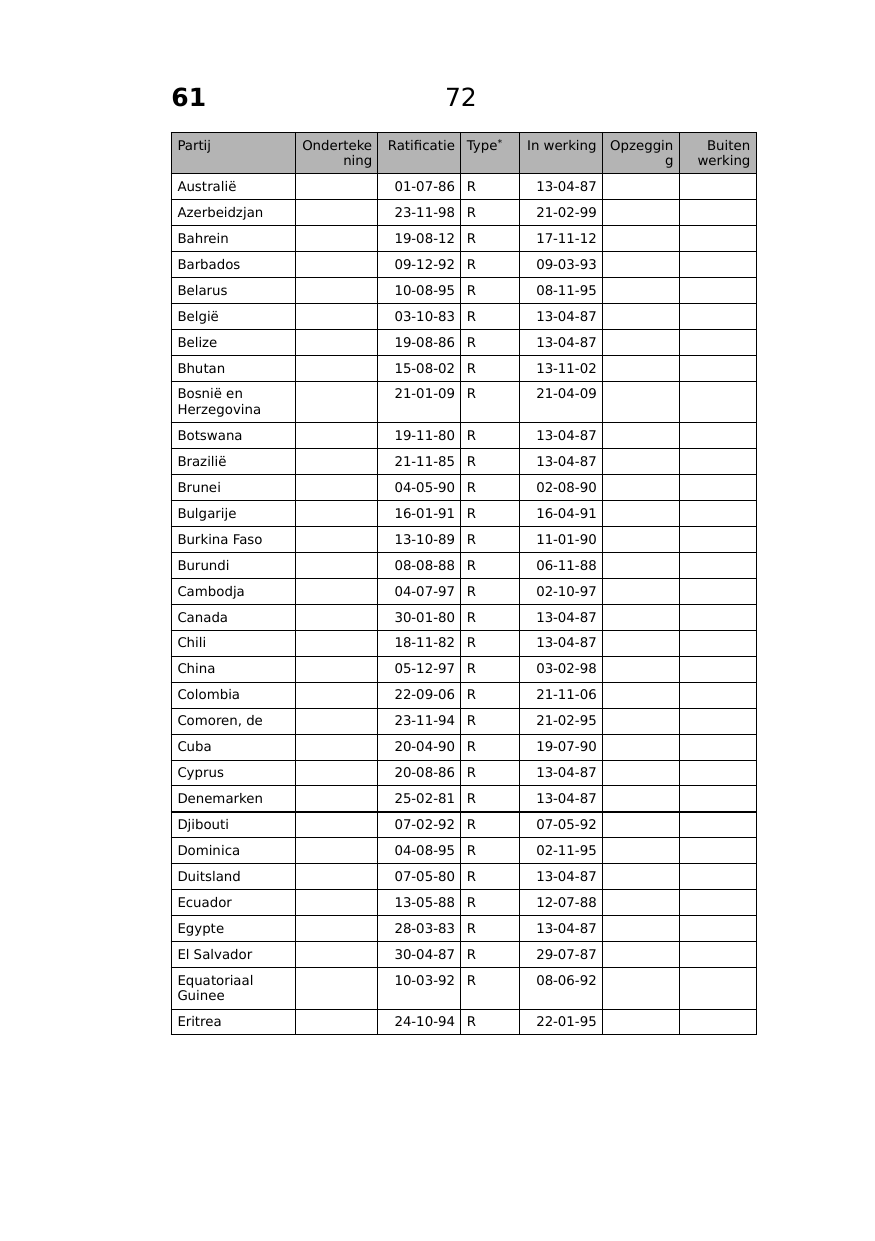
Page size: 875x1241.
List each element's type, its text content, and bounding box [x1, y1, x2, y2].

table_cell 13-04-87 [520, 449, 602, 474]
table_cell Botswana [172, 423, 295, 448]
table_cell [680, 579, 756, 604]
table_cell [680, 423, 756, 448]
table_cell [296, 838, 377, 863]
table_cell 24-10-94 [378, 1010, 460, 1034]
table_cell Bulgarije [172, 501, 295, 526]
table_cell [603, 423, 679, 448]
table_cell 02-10-97 [520, 579, 602, 604]
table_cell Ecuador [172, 890, 295, 915]
table_cell [296, 657, 377, 682]
table_cell China [172, 657, 295, 682]
table_cell R [461, 278, 519, 303]
table_cell R [461, 786, 519, 811]
table_cell [603, 278, 679, 303]
table_cell 11-01-90 [520, 527, 602, 552]
table_cell [296, 942, 377, 967]
table_cell [603, 605, 679, 630]
table_cell [296, 449, 377, 474]
table_cell Djibouti [172, 813, 295, 837]
table_cell Australië [172, 174, 295, 199]
table_header In werking [520, 133, 602, 173]
table_cell R [461, 226, 519, 251]
table_cell [296, 174, 377, 199]
table_cell [296, 864, 377, 889]
table_cell Bosnië en Herzegovina [172, 382, 295, 422]
table_cell [603, 942, 679, 967]
table_cell Duitsland [172, 864, 295, 889]
table_cell [680, 916, 756, 941]
table_cell 21-01-09 [378, 382, 460, 422]
table_cell [603, 709, 679, 733]
table_cell [680, 226, 756, 251]
table_cell [603, 735, 679, 759]
table_cell Cambodja [172, 579, 295, 604]
table_cell 16-04-91 [520, 501, 602, 526]
table_cell 03-10-83 [378, 304, 460, 329]
table_cell 08-11-95 [520, 278, 602, 303]
table_cell [296, 761, 377, 785]
table_cell [296, 423, 377, 448]
table_cell [680, 501, 756, 526]
table_cell 21-02-95 [520, 709, 602, 733]
table_cell R [461, 475, 519, 500]
table_cell 21-04-09 [520, 382, 602, 422]
table_cell Belize [172, 330, 295, 355]
table_cell 13-04-87 [520, 786, 602, 811]
table_cell [296, 968, 377, 1008]
table_cell [296, 278, 377, 303]
table_cell Egypte [172, 916, 295, 941]
table_cell [680, 605, 756, 630]
table_cell 13-04-87 [520, 631, 602, 656]
table_cell [680, 813, 756, 837]
table_cell Colombia [172, 683, 295, 708]
table_cell [603, 864, 679, 889]
table_cell 15-08-02 [378, 356, 460, 381]
table_cell 07-05-80 [378, 864, 460, 889]
table_cell 04-07-97 [378, 579, 460, 604]
table_cell [296, 786, 377, 811]
table_header Buiten werking [680, 133, 756, 173]
table_cell Burundi [172, 553, 295, 578]
table_cell Cuba [172, 735, 295, 759]
table_cell [603, 631, 679, 656]
table_cell [680, 304, 756, 329]
table_cell 13-10-89 [378, 527, 460, 552]
table_cell [680, 786, 756, 811]
table_cell [296, 304, 377, 329]
table_cell 23-11-98 [378, 200, 460, 225]
table_cell [680, 382, 756, 422]
table_cell [603, 761, 679, 785]
table_cell R [461, 252, 519, 277]
table_cell [680, 890, 756, 915]
table_cell 13-04-87 [520, 916, 602, 941]
table_cell R [461, 890, 519, 915]
table_cell R [461, 423, 519, 448]
table_cell R [461, 838, 519, 863]
table_cell [680, 553, 756, 578]
table_cell R [461, 657, 519, 682]
table_cell [296, 579, 377, 604]
table_cell Chili [172, 631, 295, 656]
table_cell [296, 226, 377, 251]
table_cell [603, 449, 679, 474]
table_cell [680, 631, 756, 656]
table_cell 21-11-85 [378, 449, 460, 474]
table_cell [296, 735, 377, 759]
table_cell [680, 864, 756, 889]
table_cell 18-11-82 [378, 631, 460, 656]
table_cell [603, 304, 679, 329]
table_cell R [461, 579, 519, 604]
table_cell 09-12-92 [378, 252, 460, 277]
table_cell R [461, 968, 519, 1008]
table_cell 13-04-87 [520, 761, 602, 785]
table_cell [603, 226, 679, 251]
table_cell 04-08-95 [378, 838, 460, 863]
table_cell 01-07-86 [378, 174, 460, 199]
table_cell [680, 527, 756, 552]
table_cell 30-04-87 [378, 942, 460, 967]
table_cell R [461, 813, 519, 837]
table_cell 25-02-81 [378, 786, 460, 811]
table_cell [603, 200, 679, 225]
table_cell [680, 330, 756, 355]
table_cell 19-08-86 [378, 330, 460, 355]
table_cell [603, 890, 679, 915]
table_header Ratificatie [378, 133, 460, 173]
table_cell 10-08-95 [378, 278, 460, 303]
table_cell R [461, 864, 519, 889]
table_cell [603, 174, 679, 199]
table_cell 06-11-88 [520, 553, 602, 578]
table_cell [296, 631, 377, 656]
table_cell 04-05-90 [378, 475, 460, 500]
table_cell R [461, 1010, 519, 1034]
table_cell Dominica [172, 838, 295, 863]
table_cell 30-01-80 [378, 605, 460, 630]
table_cell [680, 761, 756, 785]
table_cell [296, 553, 377, 578]
table_cell R [461, 330, 519, 355]
table_cell 02-08-90 [520, 475, 602, 500]
table_cell 13-04-87 [520, 304, 602, 329]
table_cell [603, 786, 679, 811]
table_cell [296, 356, 377, 381]
table_cell [680, 200, 756, 225]
table_cell [603, 356, 679, 381]
table_cell R [461, 174, 519, 199]
table_cell [603, 579, 679, 604]
table_cell [603, 683, 679, 708]
table_cell R [461, 200, 519, 225]
table_cell 13-11-02 [520, 356, 602, 381]
table_cell [680, 475, 756, 500]
table_cell 22-09-06 [378, 683, 460, 708]
table_cell [296, 683, 377, 708]
table_cell [296, 1010, 377, 1034]
table_cell R [461, 501, 519, 526]
table_cell 12-07-88 [520, 890, 602, 915]
table_cell België [172, 304, 295, 329]
table_cell 07-02-92 [378, 813, 460, 837]
table_cell [603, 382, 679, 422]
table_cell [680, 968, 756, 1008]
table_cell [603, 1010, 679, 1034]
table_cell [680, 709, 756, 733]
table_cell 13-04-87 [520, 864, 602, 889]
table_cell [603, 252, 679, 277]
table_cell 13-04-87 [520, 330, 602, 355]
table_cell R [461, 449, 519, 474]
table_cell R [461, 916, 519, 941]
table_cell 03-02-98 [520, 657, 602, 682]
table_cell Bahrein [172, 226, 295, 251]
table_cell El Salvador [172, 942, 295, 967]
table_cell R [461, 304, 519, 329]
table_cell [296, 501, 377, 526]
table_cell R [461, 942, 519, 967]
table_cell [603, 553, 679, 578]
table_cell Barbados [172, 252, 295, 277]
table_cell [603, 838, 679, 863]
table_cell Comoren, de [172, 709, 295, 733]
table_cell [603, 657, 679, 682]
table_cell 19-11-80 [378, 423, 460, 448]
table_cell [603, 475, 679, 500]
table_cell [603, 330, 679, 355]
table_cell 21-02-99 [520, 200, 602, 225]
table_cell [680, 252, 756, 277]
table_cell 13-04-87 [520, 605, 602, 630]
table_cell 21-11-06 [520, 683, 602, 708]
table_cell 08-08-88 [378, 553, 460, 578]
table_cell [296, 252, 377, 277]
table_cell 10-03-92 [378, 968, 460, 1008]
table_cell Denemarken [172, 786, 295, 811]
table_cell [680, 735, 756, 759]
table_cell [603, 916, 679, 941]
table_cell 02-11-95 [520, 838, 602, 863]
table_cell R [461, 683, 519, 708]
table_cell 22-01-95 [520, 1010, 602, 1034]
table_cell [680, 356, 756, 381]
table_cell 08-06-92 [520, 968, 602, 1008]
table_cell Eritrea [172, 1010, 295, 1034]
table_cell Canada [172, 605, 295, 630]
table_cell [296, 200, 377, 225]
table_cell R [461, 527, 519, 552]
table_cell 13-05-88 [378, 890, 460, 915]
table_cell [603, 813, 679, 837]
table_cell [296, 527, 377, 552]
table_cell [680, 838, 756, 863]
table_cell 13-04-87 [520, 423, 602, 448]
table_cell 20-08-86 [378, 761, 460, 785]
table_cell Bhutan [172, 356, 295, 381]
table_cell [680, 683, 756, 708]
table_cell [296, 890, 377, 915]
table_cell 05-12-97 [378, 657, 460, 682]
table_cell R [461, 356, 519, 381]
table_cell 17-11-12 [520, 226, 602, 251]
table_cell [603, 968, 679, 1008]
table_cell 28-03-83 [378, 916, 460, 941]
table_cell [296, 475, 377, 500]
table_cell R [461, 605, 519, 630]
table_cell 09-03-93 [520, 252, 602, 277]
table_cell R [461, 761, 519, 785]
table_cell Burkina Faso [172, 527, 295, 552]
table_header Opzegging [603, 133, 679, 173]
table_cell [296, 916, 377, 941]
table_cell [296, 605, 377, 630]
table_cell R [461, 382, 519, 422]
table_cell 20-04-90 [378, 735, 460, 759]
table_cell Azerbeidzjan [172, 200, 295, 225]
table_cell [603, 527, 679, 552]
table_header Ondertekening [296, 133, 377, 173]
table_cell Brazilië [172, 449, 295, 474]
table_cell [603, 501, 679, 526]
table_cell Belarus [172, 278, 295, 303]
table_cell 13-04-87 [520, 174, 602, 199]
table_cell [680, 174, 756, 199]
table_cell [680, 657, 756, 682]
table_cell 19-08-12 [378, 226, 460, 251]
table_cell Cyprus [172, 761, 295, 785]
table_cell [296, 813, 377, 837]
table_cell 23-11-94 [378, 709, 460, 733]
table_cell [296, 709, 377, 733]
table_cell R [461, 631, 519, 656]
table_cell Brunei [172, 475, 295, 500]
table_cell R [461, 735, 519, 759]
table_cell [296, 330, 377, 355]
table_cell [680, 1010, 756, 1034]
table_cell Equatoriaal Guinee [172, 968, 295, 1008]
table_cell [296, 382, 377, 422]
table_cell R [461, 709, 519, 733]
table_header Type* [461, 133, 519, 173]
table_cell 19-07-90 [520, 735, 602, 759]
table_cell [680, 942, 756, 967]
table_cell [680, 449, 756, 474]
table_cell R [461, 553, 519, 578]
table_cell 16-01-91 [378, 501, 460, 526]
table_header Partij [172, 133, 295, 173]
table_cell 29-07-87 [520, 942, 602, 967]
table_cell [680, 278, 756, 303]
table_cell 07-05-92 [520, 813, 602, 837]
